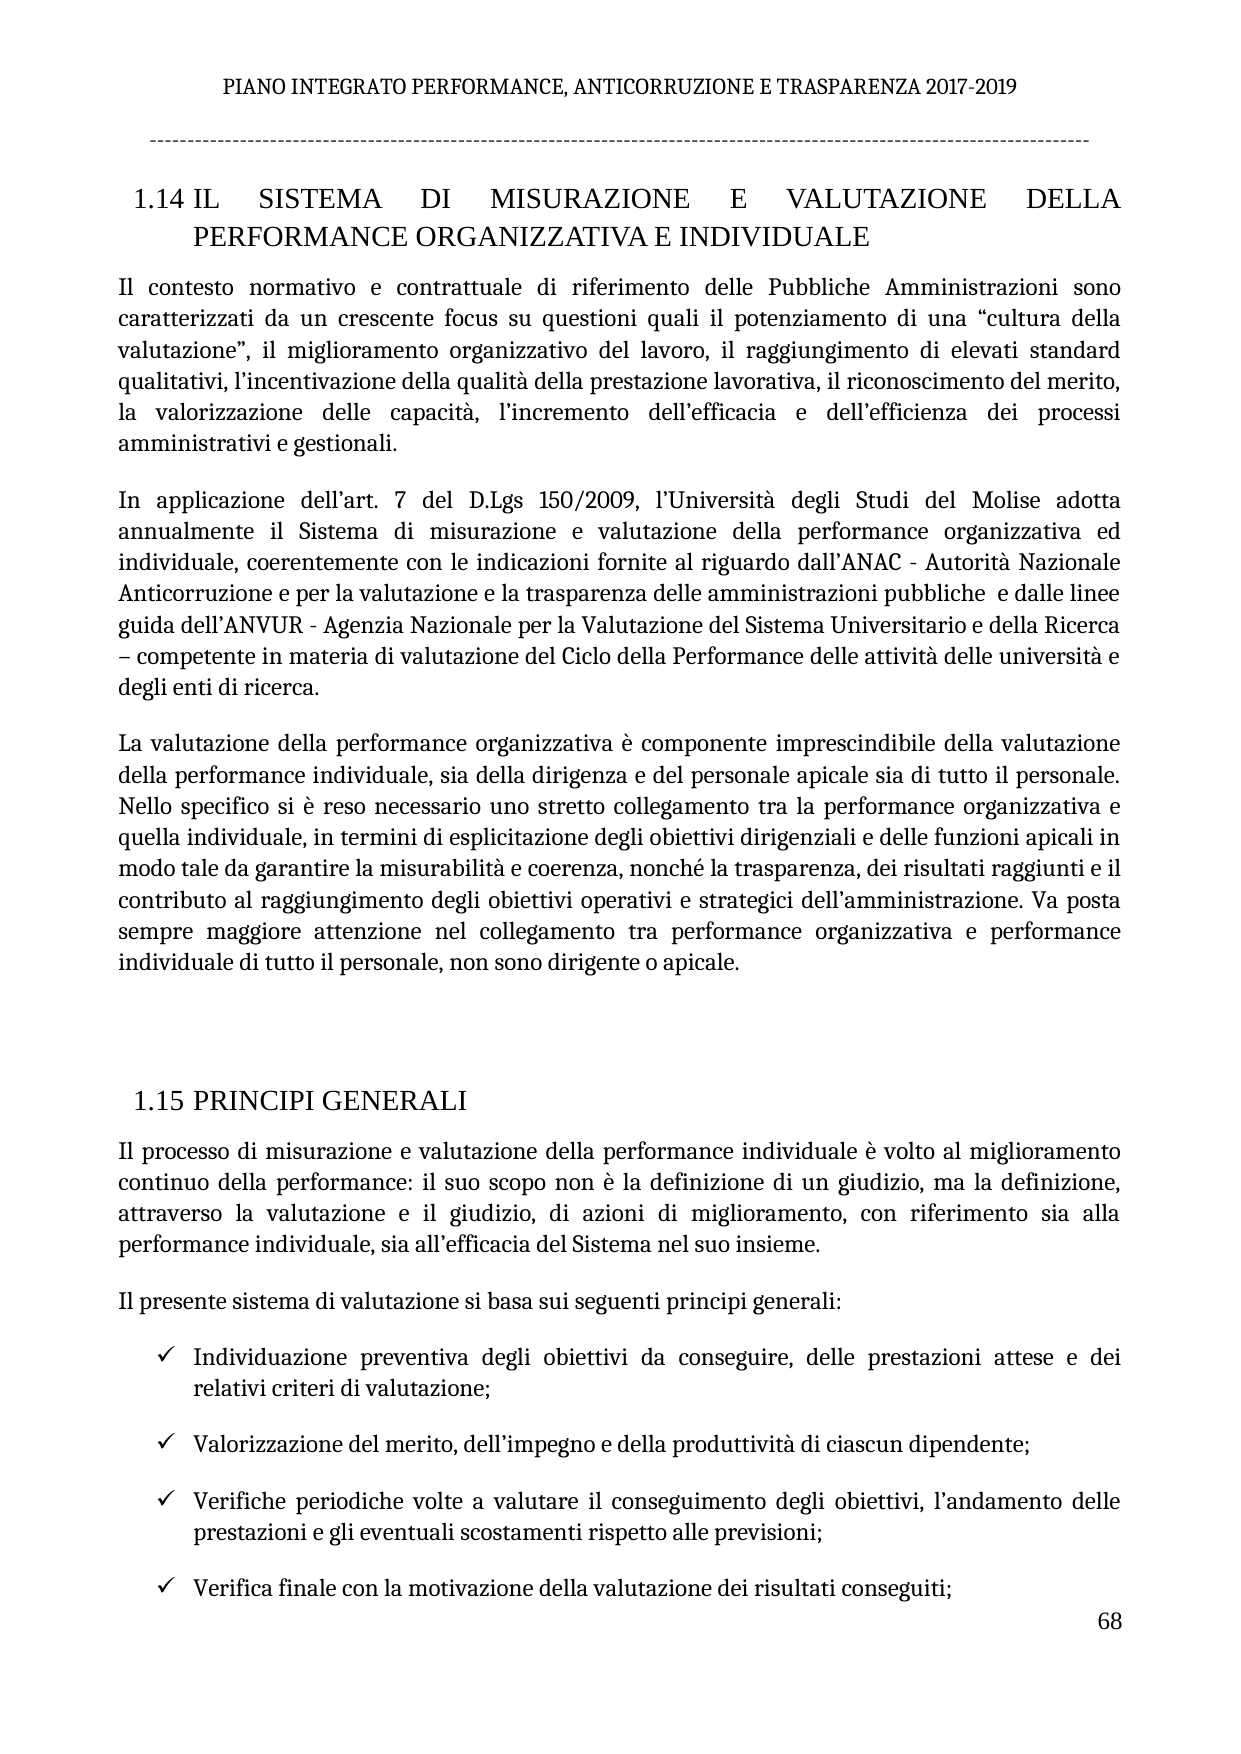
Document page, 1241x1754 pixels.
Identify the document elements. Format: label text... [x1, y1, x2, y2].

list Verifica finale con la motivazione della valutazione dei risultati conseguiti; [156, 1572, 1122, 1603]
text Il presente sistema di valutazione si basa sui seguenti principi generali: [118, 1284, 1122, 1315]
text Il processo di misurazione e valutazione della performance individuale è volto al miglioramento continuo della performance: il suo scopo non è la definizione di un giudizio, ma la definizione, attraverso la valutazione e il giudizio, di azioni di miglioramento, con riferimento sia alla performance individuale, sia all’efficacia del Sistema nel suo insieme. [118, 1134, 1122, 1259]
list Individuazione preventiva degli obiettivi da conseguire, delle prestazioni attese e dei relativi criteri di valutazione; [156, 1340, 1122, 1403]
subtitle PRINCIPI GENERALI [133, 1083, 1122, 1117]
text In applicazione dell’art. 7 del D.Lgs 150/2009, l’Università degli Studi del Molise adotta annualmente il Sistema di misurazione e valutazione della performance organizzativa ed individuale, coerentemente con le indicazioni fornite al riguardo dall’ANAC - Autorità Nazionale Anticorruzione e per la valutazione e la trasparenza delle amministrazioni pubbliche e dalle linee guida dell’ANVUR - Agenzia Nazionale per la Valutazione del Sistema Universitario e della Ricerca – competente in materia di valutazione del Ciclo della Performance delle attività delle università e degli enti di ricerca. [118, 483, 1122, 702]
subtitle IL SISTEMA DI MISURAZIONE E VALUTAZIONE DELLA PERFORMANCE ORGANIZZATIVA E INDIVIDUALE [133, 181, 1122, 253]
list Valorizzazione del merito, dell’impegno e della produttività di ciascun dipendente; [156, 1428, 1122, 1459]
list Verifiche periodiche volte a valutare il conseguimento degli obiettivi, l’andamento delle prestazioni e gli eventuali scostamenti rispetto alle previsioni; [156, 1484, 1122, 1547]
text La valutazione della performance organizzativa è componente imprescindibile della valutazione della performance individuale, sia della dirigenza e del personale apicale sia di tutto il personale. Nello specifico si è reso necessario uno stretto collegamento tra la performance organizzativa e quella individuale, in termini di esplicitazione degli obiettivi dirigenziali e delle funzioni apicali in modo tale da garantire la misurabilità e coerenza, nonché la trasparenza, dei risultati raggiunti e il contributo al raggiungimento degli obiettivi operativi e strategici dell’amministrazione. Va posta sempre maggiore attenzione nel collegamento tra performance organizzativa e performance individuale di tutto il personale, non sono dirigente o apicale. [118, 727, 1122, 977]
text Il contesto normativo e contrattuale di riferimento delle Pubbliche Amministrazioni sono caratterizzati da un crescente focus su questioni quali il potenziamento di una “cultura della valutazione”, il miglioramento organizzativo del lavoro, il raggiungimento di elevati standard qualitativi, l’incentivazione della qualità della prestazione lavorativa, il riconoscimento del merito, la valorizzazione delle capacità, l’incremento dell’efficacia e dell’efficienza dei processi amministrativi e gestionali. [118, 271, 1122, 458]
